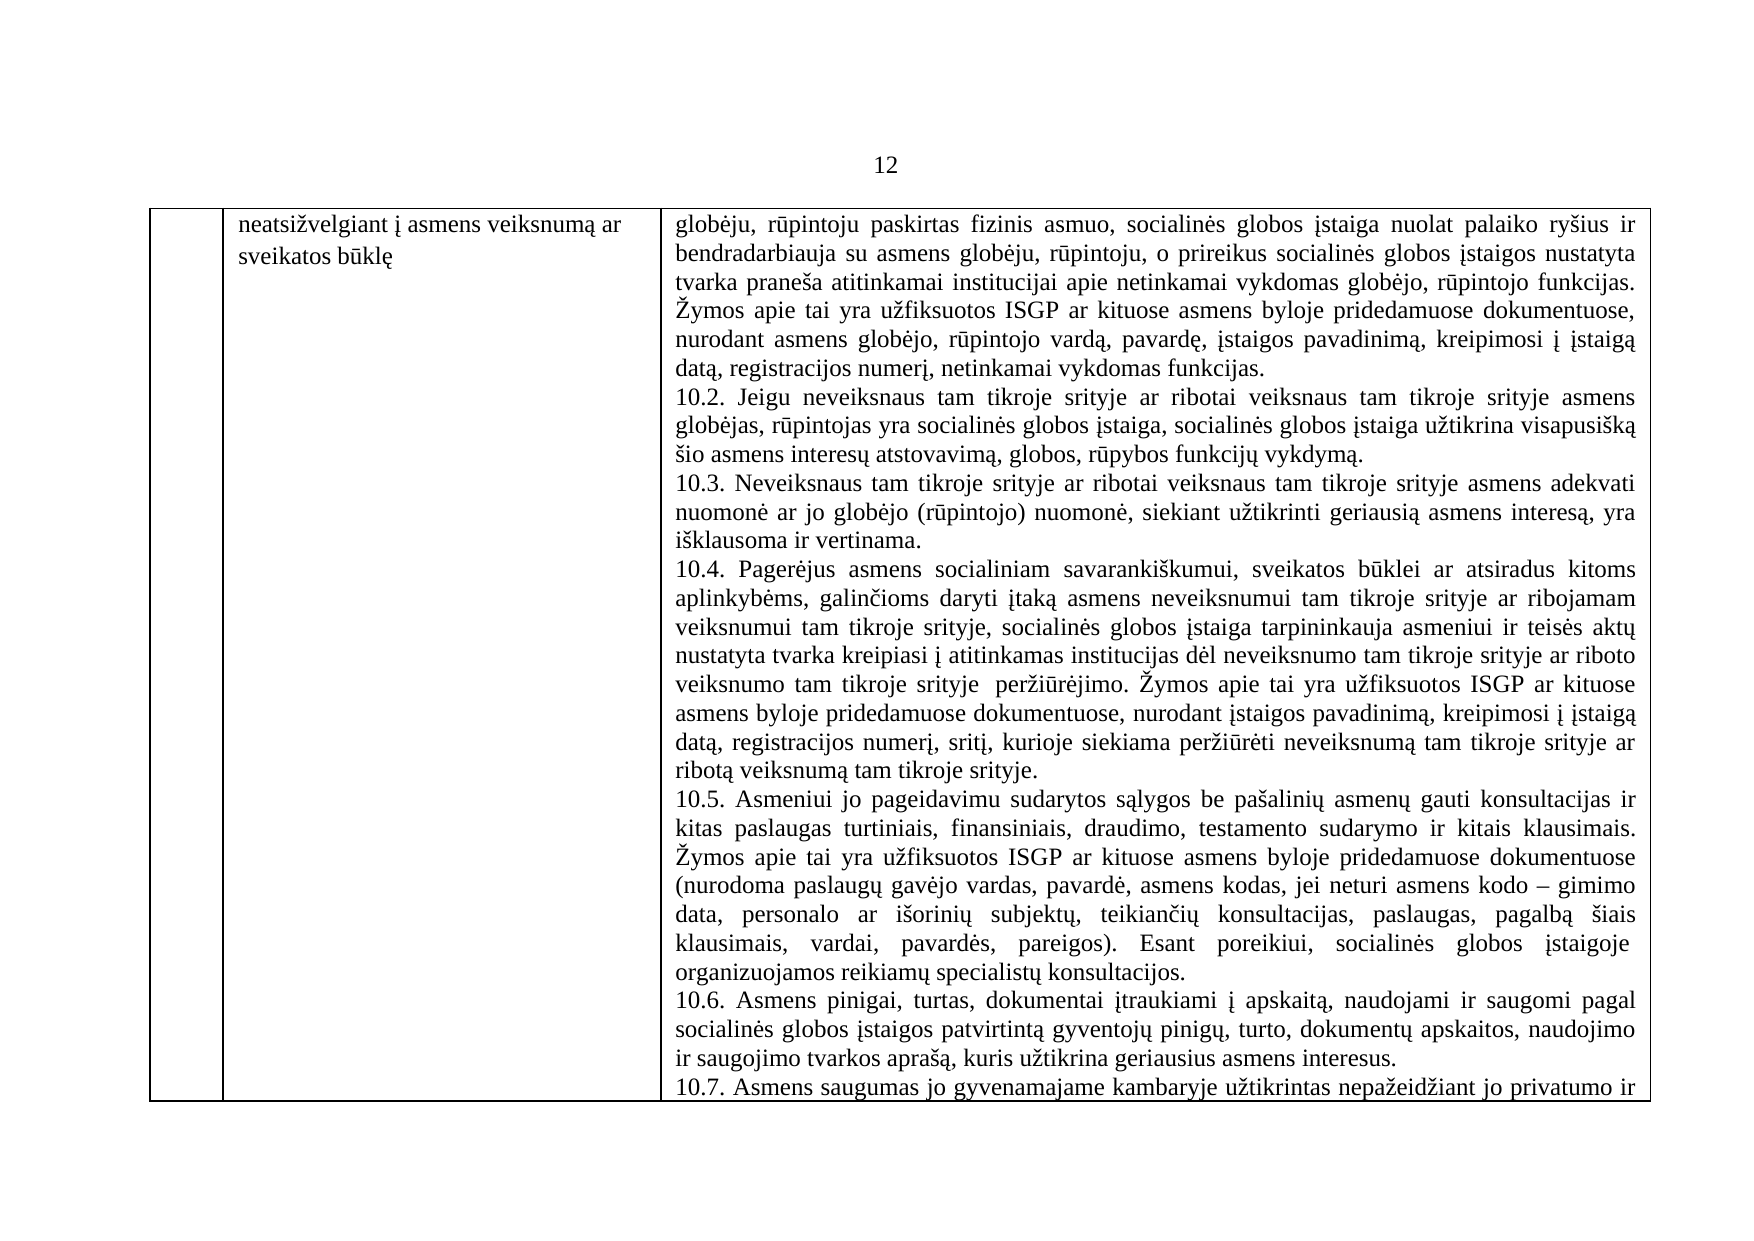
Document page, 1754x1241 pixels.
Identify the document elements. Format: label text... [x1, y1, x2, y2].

table_cell [1651, 208, 1656, 1100]
table_cell globėju, rūpintoju paskirtas fizinis asmuo, socialinės globos įstaiga nuolat palaiko ryšius ir bendradarbiauja su asmens globėju, rūpintoju, o prireikus socialinės globos įstaigos nustatyta tvarka praneša atitinkamai institucijai apie netinkamai vykdomas globėjo, rūpintojo funkcijas. Žymos apie tai yra užfiksuotos ISGP ar kituose asmens byloje pridedamuose dokumentuose, nurodant asmens globėjo, rūpintojo vardą, pavardę, įstaigos pavadinimą, kreipimosi į įstaigą datą, registracijos numerį, netinkamai vykdomas funkcijas. 10.2. Jeigu neveiksnaus tam tikroje srityje ar ribotai veiksnaus tam tikroje srityje asmens globėjas, rūpintojas yra socialinės globos įstaiga, socialinės globos įstaiga užtikrina visapusišką šio asmens interesų atstovavimą, globos, rūpybos funkcijų vykdymą. 10.3. Neveiksnaus tam tikroje srityje ar ribotai veiksnaus tam tikroje srityje asmens adekvati nuomonė ar jo globėjo (rūpintojo) nuomonė, siekiant užtikrinti geriausią asmens interesą, yra išklausoma ir vertinama. 10.4. Pagerėjus asmens socialiniam savarankiškumui, sveikatos būklei ar atsiradus kitoms aplinkybėms, galinčioms daryti įtaką asmens neveiksnumui tam tikroje srityje ar ribojamam veiksnumui tam tikroje srityje, socialinės globos įstaiga tarpininkauja asmeniui ir teisės aktų nustatyta tvarka kreipiasi į atitinkamas institucijas dėl neveiksnumo tam tikroje srityje ar riboto veiksnumo tam tikroje srityje peržiūrėjimo. Žymos apie tai yra užfiksuotos ISGP ar kituose asmens byloje pridedamuose dokumentuose, nurodant įstaigos pavadinimą, kreipimosi į įstaigą datą, registracijos numerį, sritį, kurioje siekiama peržiūrėti neveiksnumą tam tikroje srityje ar ribotą veiksnumą tam tikroje srityje. 10.5. Asmeniui jo pageidavimu sudarytos sąlygos be pašalinių asmenų gauti konsultacijas ir kitas paslaugas turtiniais, finansiniais, draudimo, testamento sudarymo ir kitais klausimais. Žymos apie tai yra užfiksuotos ISGP ar kituose asmens byloje pridedamuose dokumentuose (nurodoma paslaugų gavėjo vardas, pavardė, asmens kodas, jei neturi asmens kodo – gimimo data, personalo ar išorinių subjektų, teikiančių konsultacijas, paslaugas, pagalbą šiais klausimais, vardai, pavardės, pareigos). Esant poreikiui, socialinės globos įstaigoje organizuojamos reikiamų specialistų konsultacijos. 10.6. Asmens pinigai, turtas, dokumentai įtraukiami į apskaitą, naudojami ir saugomi pagal socialinės globos įstaigos patvirtintą gyventojų pinigų, turto, dokumentų apskaitos, naudojimo ir saugojimo tvarkos aprašą, kuris užtikrina geriausius asmens interesus. 10.7. Asmens saugumas jo gyvenamajame kambaryje užtikrintas nepažeidžiant jo privatumo ir [662, 209, 1650, 1100]
table_cell [151, 209, 222, 1100]
table_cell neatsižvelgiant į asmens veiksnumą ar sveikatos būklę [224, 209, 660, 1100]
